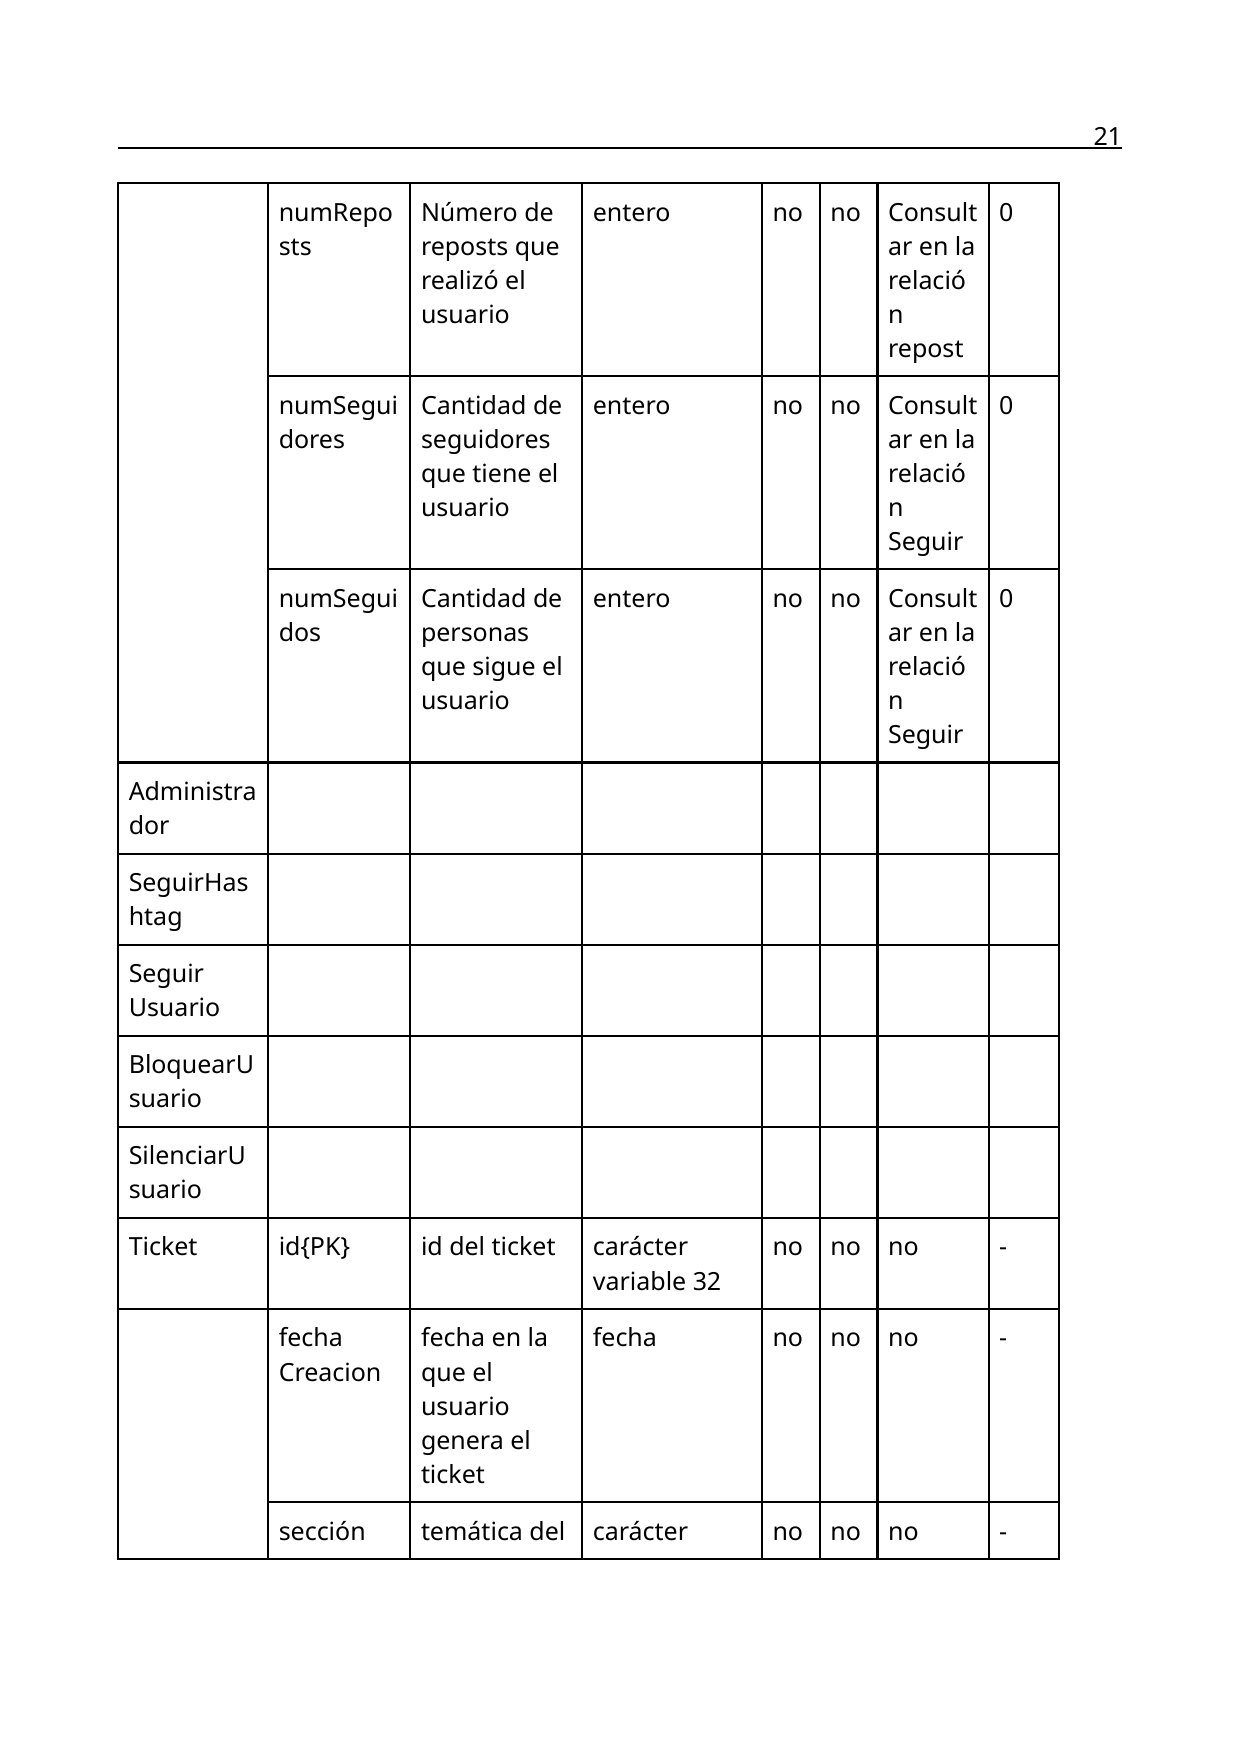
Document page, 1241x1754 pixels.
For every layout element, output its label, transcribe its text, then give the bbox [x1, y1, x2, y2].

table_cell fecha [583, 1310, 761, 1501]
table_cell [583, 855, 761, 943]
table_cell [990, 764, 1058, 852]
table_cell Administrador [119, 764, 267, 852]
table_cell [990, 1037, 1058, 1126]
table_cell Consultar en la relación Seguir [879, 570, 988, 761]
table_cell no [879, 1310, 988, 1501]
table_cell SilenciarUsuario [119, 1128, 267, 1217]
table_cell fecha en la que el usuario genera el ticket [411, 1310, 581, 1501]
table_cell [269, 764, 409, 852]
table_cell Seguir Usuario [119, 946, 267, 1034]
table_cell [990, 855, 1058, 943]
table_cell [763, 946, 819, 1034]
table_cell [763, 855, 819, 943]
table_cell Cantidad de seguidores que tiene el usuario [411, 377, 581, 568]
table_cell Ticket [119, 1219, 267, 1308]
table_cell [411, 764, 581, 852]
table_cell - [990, 1219, 1058, 1308]
table_cell no [763, 1503, 819, 1558]
table_cell no [763, 1310, 819, 1501]
table_cell [411, 946, 581, 1034]
table_cell carácter [583, 1503, 761, 1558]
table_cell [990, 946, 1058, 1034]
table_cell no [821, 1219, 876, 1308]
table_cell [990, 1128, 1058, 1217]
table_cell no [821, 1310, 876, 1501]
table_cell Número de reposts que realizó el usuario [411, 184, 581, 375]
table_cell 0 [990, 570, 1058, 761]
table_cell [119, 184, 267, 761]
table_cell [763, 1037, 819, 1126]
table_cell SeguirHashtag [119, 855, 267, 943]
table_cell [879, 1037, 988, 1126]
table_cell 0 [990, 184, 1058, 375]
table_cell - [990, 1310, 1058, 1501]
table_cell numSeguidos [269, 570, 409, 761]
table_cell [821, 1128, 876, 1217]
table_cell no [879, 1503, 988, 1558]
table_cell no [763, 184, 819, 375]
table_cell Cantidad de personas que sigue el usuario [411, 570, 581, 761]
table_cell entero [583, 570, 761, 761]
table_cell [411, 1037, 581, 1126]
table_cell Consultar en la relación repost [879, 184, 988, 375]
table_cell no [821, 377, 876, 568]
table_cell numSeguidores [269, 377, 409, 568]
table_cell [411, 1128, 581, 1217]
table_cell [821, 764, 876, 852]
table_cell [119, 1310, 267, 1558]
table_cell [269, 1037, 409, 1126]
table_cell [879, 946, 988, 1034]
table_cell 0 [990, 377, 1058, 568]
table_cell temática del [411, 1503, 581, 1558]
table_cell no [763, 570, 819, 761]
table_cell [583, 1037, 761, 1126]
table_cell [583, 764, 761, 852]
table_cell [763, 1128, 819, 1217]
table_cell entero [583, 184, 761, 375]
table_cell no [821, 1503, 876, 1558]
table_cell [269, 946, 409, 1034]
table_cell [269, 855, 409, 943]
table_cell Consultar en la relación Seguir [879, 377, 988, 568]
table_cell [879, 1128, 988, 1217]
table_cell [821, 1037, 876, 1126]
table_cell [583, 1128, 761, 1217]
table_cell [879, 764, 988, 852]
table_cell fecha Creacion [269, 1310, 409, 1501]
table_cell no [821, 570, 876, 761]
table_cell sección [269, 1503, 409, 1558]
table_cell no [763, 1219, 819, 1308]
table_cell - [990, 1503, 1058, 1558]
table_cell id{PK} [269, 1219, 409, 1308]
table_cell [821, 946, 876, 1034]
table_cell no [879, 1219, 988, 1308]
table_cell [763, 764, 819, 852]
table_cell numReposts [269, 184, 409, 375]
table_cell BloquearUsuario [119, 1037, 267, 1126]
table_cell no [763, 377, 819, 568]
table_cell entero [583, 377, 761, 568]
table_cell [411, 855, 581, 943]
table_cell no [821, 184, 876, 375]
table_cell [879, 855, 988, 943]
table_cell id del ticket [411, 1219, 581, 1308]
table_cell [583, 946, 761, 1034]
table_cell carácter variable 32 [583, 1219, 761, 1308]
table_cell [269, 1128, 409, 1217]
table_cell [821, 855, 876, 943]
